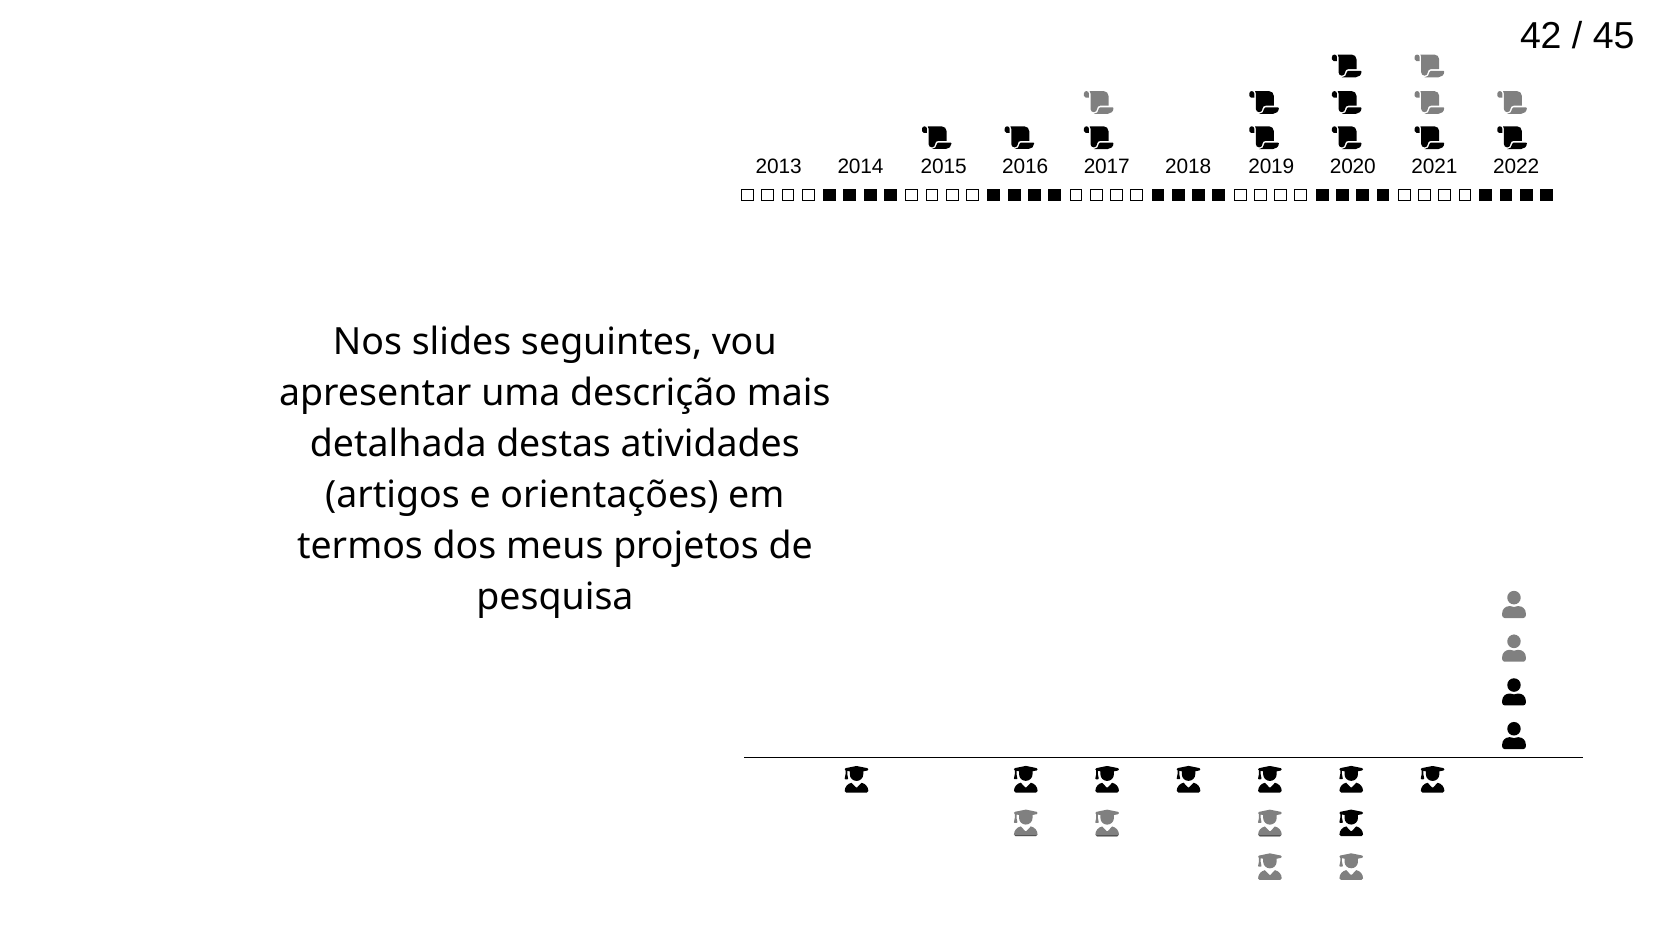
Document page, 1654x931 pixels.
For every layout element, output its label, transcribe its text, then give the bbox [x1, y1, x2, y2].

text_box [1192, 189, 1205, 201]
text_box [1520, 189, 1533, 201]
text_box 2013 [740, 147, 817, 186]
text_box [761, 189, 774, 201]
text_box [1110, 189, 1123, 201]
text_box 2015 [905, 147, 982, 186]
text_box 2018 [1150, 147, 1227, 186]
text_box [802, 189, 815, 201]
text_box [1413, 83, 1446, 119]
picture [1420, 766, 1445, 793]
text_box 2019 [1233, 147, 1310, 186]
picture [1502, 678, 1526, 706]
text_box [1413, 46, 1446, 82]
picture [844, 766, 869, 793]
text_box [1496, 83, 1529, 119]
text_box [1013, 806, 1040, 836]
text_box [864, 189, 877, 201]
text_box [905, 189, 918, 201]
text_box [1090, 189, 1103, 201]
picture [1176, 765, 1201, 793]
text_box [1093, 806, 1120, 836]
text_box 2014 [822, 147, 899, 186]
text_box [1501, 634, 1528, 663]
text_box [1479, 189, 1492, 201]
picture [1013, 765, 1038, 793]
text_box [1274, 189, 1287, 201]
text_box 2016 [987, 147, 1064, 186]
text_box [843, 189, 856, 201]
picture [1331, 124, 1362, 151]
picture [1249, 124, 1279, 151]
text_box [1172, 189, 1185, 201]
text_box Nos slides seguintes, vou apresentar uma descrição mais detalhada destas atividades (artigos e orientações) em termos dos meus projetos de pesquisa [259, 307, 851, 570]
picture [1497, 124, 1527, 151]
text_box [1008, 189, 1021, 201]
text_box [1316, 189, 1329, 201]
text_box [1336, 189, 1349, 201]
text_box [1048, 189, 1061, 201]
text_box [1152, 189, 1164, 201]
text_box 2017 [1068, 147, 1145, 186]
text_box [966, 189, 979, 201]
text_box [1356, 189, 1369, 201]
picture [1249, 89, 1279, 116]
picture [922, 124, 952, 151]
text_box [1083, 83, 1115, 119]
picture [1414, 124, 1445, 151]
picture [1339, 809, 1364, 837]
picture [1095, 766, 1119, 793]
text_box <number> / 45 [1375, 0, 1654, 71]
text_box [1254, 189, 1267, 201]
text_box [987, 189, 1000, 201]
text_box [1257, 806, 1284, 836]
text_box [1501, 590, 1528, 619]
picture [1502, 721, 1526, 750]
text_box [1130, 189, 1143, 201]
text_box [946, 189, 959, 201]
text_box [1459, 189, 1471, 201]
picture [1339, 765, 1364, 793]
text_box [1418, 189, 1431, 201]
text_box [823, 189, 836, 201]
picture [1004, 124, 1035, 151]
text_box [1257, 851, 1284, 880]
text_box [1070, 189, 1082, 201]
text_box [1438, 189, 1451, 201]
text_box 2020 [1315, 147, 1391, 186]
text_box [1398, 189, 1411, 201]
text_box 2022 [1478, 147, 1555, 186]
text_box [1500, 189, 1512, 201]
text_box [1294, 189, 1307, 201]
text_box [1338, 852, 1365, 882]
text_box [1377, 189, 1389, 201]
picture [1083, 124, 1114, 151]
text_box [1212, 189, 1225, 201]
picture [1331, 52, 1362, 79]
text_box [1234, 189, 1247, 201]
picture [1331, 89, 1362, 116]
text_box [884, 189, 897, 201]
text_box [741, 189, 754, 201]
text_box [926, 189, 938, 201]
text_box [1540, 189, 1553, 201]
text_box 2021 [1396, 147, 1473, 186]
text_box [1028, 189, 1041, 201]
text_box [782, 189, 794, 201]
picture [1258, 766, 1282, 793]
